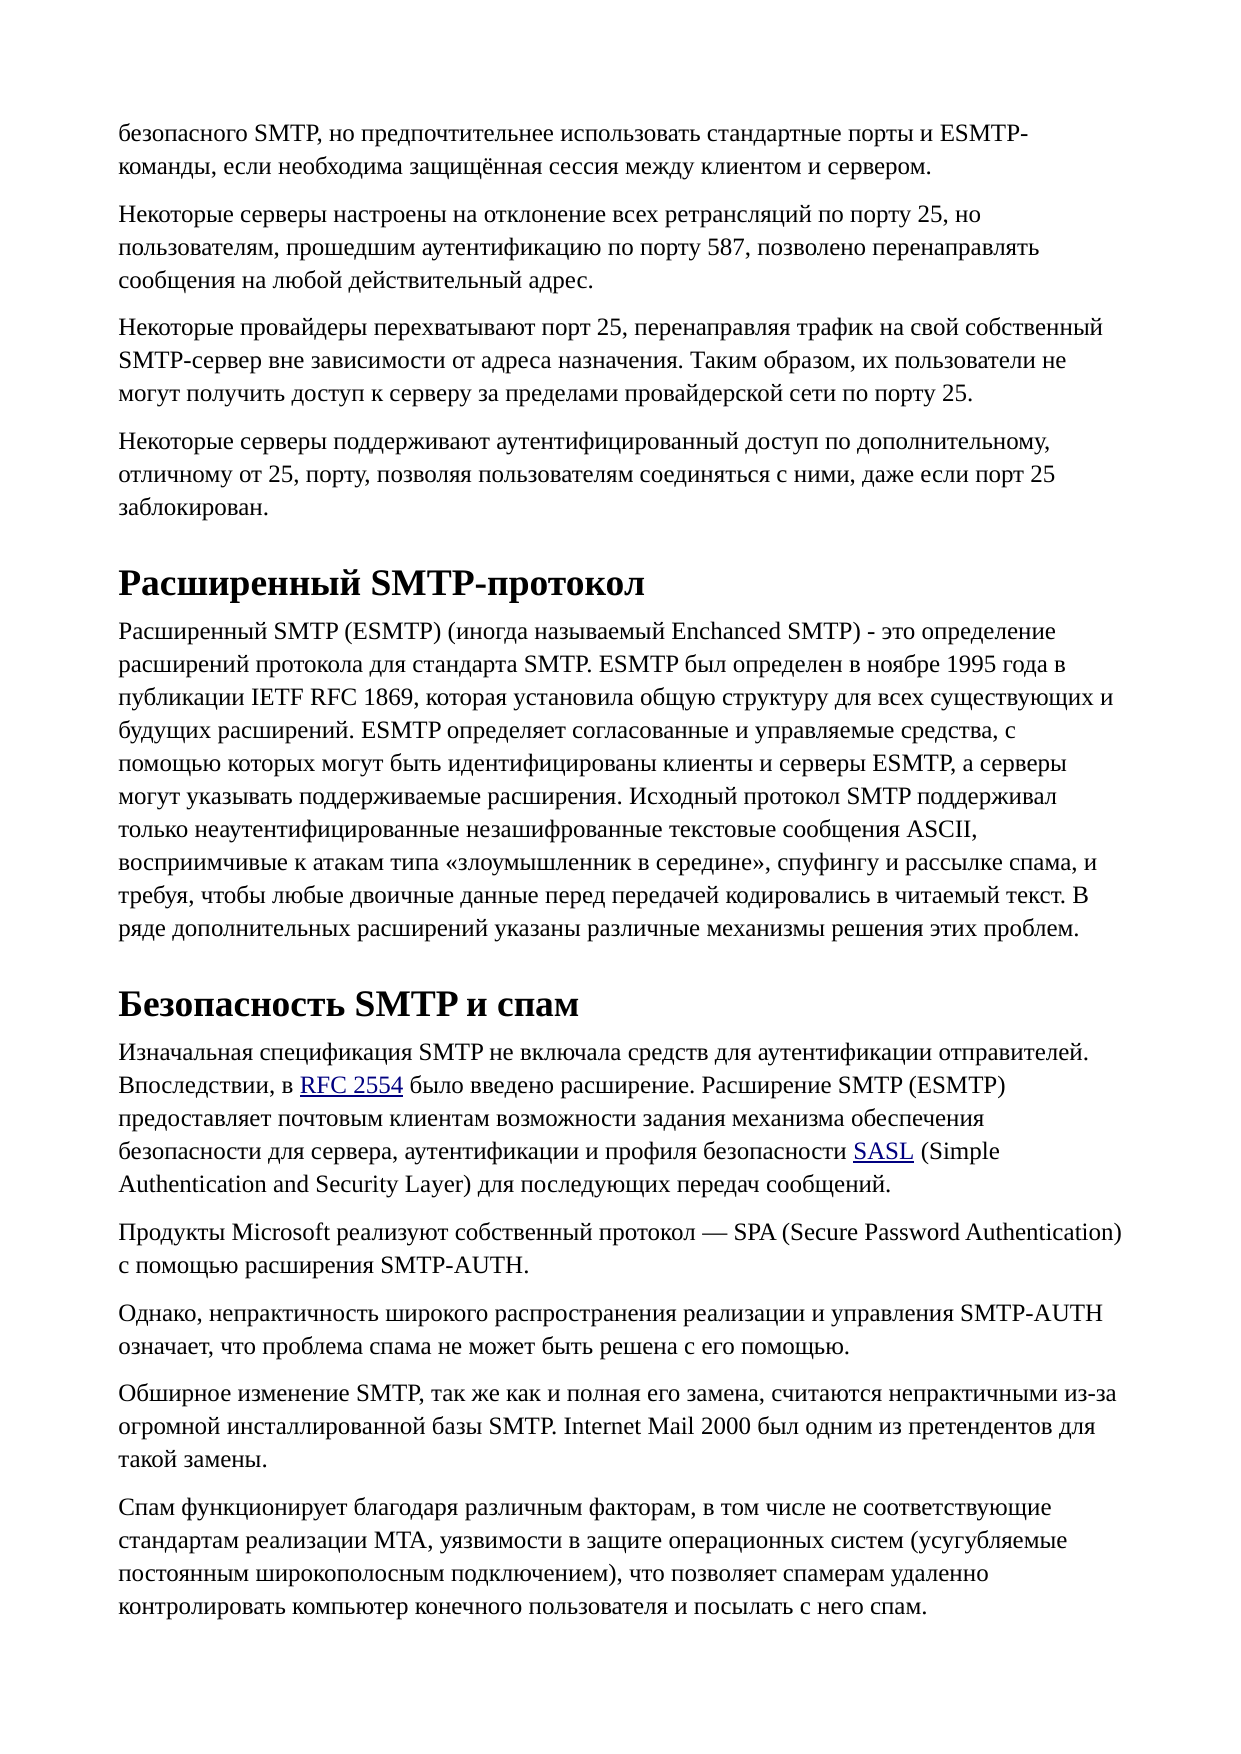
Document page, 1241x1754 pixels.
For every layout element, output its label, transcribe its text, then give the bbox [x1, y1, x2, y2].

text Некоторые серверы поддерживают аутентифицированный доступ по дополнительному, отличному от 25, порту, позволяя пользователям соединяться с ними, даже если порт 25 заблокирован. [118, 426, 1122, 521]
text Спам функционирует благодаря различным факторам, в том числе не соответствующие стандартам реализации MTA, уязвимости в защите операционных систем (усугубляемые постоянным широкополосным подключением), что позволяет спамерам удаленно контролировать компьютер конечного пользователя и посылать с него спам. [118, 1492, 1122, 1620]
subtitle Расширенный SMTP-протокол [118, 561, 1122, 604]
subtitle Безопасность SMTP и спам [118, 982, 1122, 1025]
text Продукты Microsoft реализуют собственный протокол — SPA (Secure Password Authentication) с помощью расширения SMTP-AUTH. [118, 1217, 1122, 1279]
text Однако, непрактичность широкого распространения реализации и управления SMTP-AUTH означает, что проблема спама не может быть решена с его помощью. [118, 1298, 1122, 1359]
text безопасного SMTP, но предпочтительнее использовать стандартные порты и ESMTP-команды, если необходима защищённая сессия между клиентом и сервером. [118, 118, 1122, 180]
text Некоторые провайдеры перехватывают порт 25, перенаправляя трафик на свой собственный SMTP-сервер вне зависимости от адреса назначения. Таким образом, их пользователи не могут получить доступ к серверу за пределами провайдерской сети по порту 25. [118, 312, 1122, 407]
text Обширное изменение SMTP, так же как и полная его замена, считаются непрактичными из-за огромной инсталлированной базы SMTP. Internet Mail 2000 был одним из претендентов для такой замены. [118, 1378, 1122, 1473]
text Расширенный SMTP (ESMTP) (иногда называемый Enchanced SMTP) - это определение расширений протокола для стандарта SMTP. ESMTP был определен в ноябре 1995 года в публикации IETF RFC 1869, которая установила общую структуру для всех существующих и будущих расширений. ESMTP определяет согласованные и управляемые средства, с помощью которых могут быть идентифицированы клиенты и серверы ESMTP, а серверы могут указывать поддерживаемые расширения. Исходный протокол SMTP поддерживал только неаутентифицированные незашифрованные текстовые сообщения ASCII, восприимчивые к атакам типа «злоумышленник в середине», спуфингу и рассылке спама, и требуя, чтобы любые двоичные данные перед передачей кодировались в читаемый текст. В ряде дополнительных расширений указаны различные механизмы решения этих проблем. [118, 616, 1122, 942]
text Некоторые серверы настроены на отклонение всех ретрансляций по порту 25, но пользователям, прошедшим аутентификацию по порту 587, позволено перенаправлять сообщения на любой действительный адрес. [118, 199, 1122, 293]
text Изначальная спецификация SMTP не включала средств для аутентификации отправителей. Впоследствии, в RFC 2554 было введено расширение. Расширение SMTP (ESMTP) предоставляет почтовым клиентам возможности задания механизма обеспечения безопасности для сервера, аутентификации и профиля безопасности SASL (Simple Authentication and Security Layer) для последующих передач сообщений. [118, 1037, 1122, 1198]
